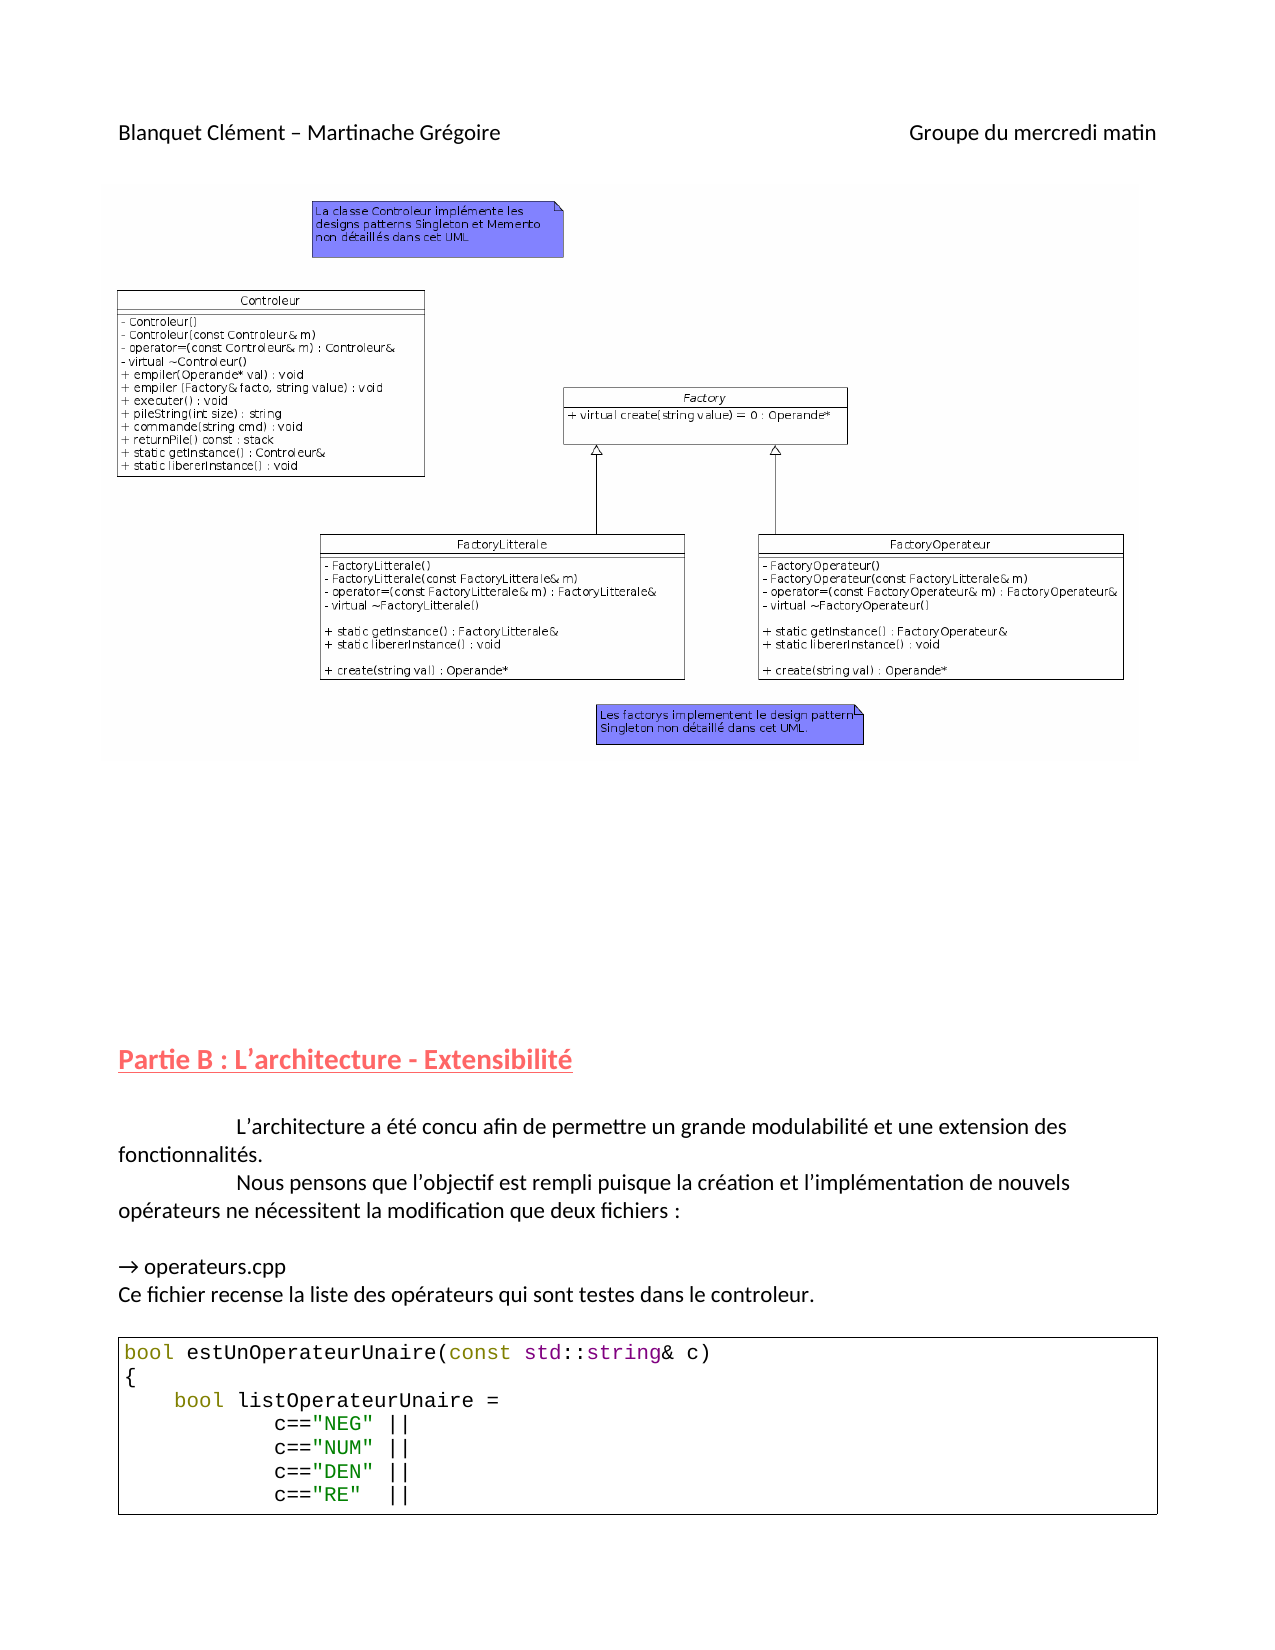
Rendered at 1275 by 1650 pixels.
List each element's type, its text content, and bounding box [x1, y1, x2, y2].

text L’architecture a été concu afin de permettre un grande modulabilité et une extension des fonctionnalités. [118, 1112, 1157, 1168]
text → operateurs.cpp [118, 1252, 1157, 1281]
picture [100, 184, 1140, 761]
table_header bool estUnOperateurUnaire(const std::string& c) { bool listOperateurUnaire = c=="NEG" || c=="NUM" || c=="DEN" || c=="RE" || [119, 1338, 1157, 1514]
text Partie B : L’architecture - Extensibilité [118, 1041, 1157, 1077]
text Ce fichier recense la liste des opérateurs qui sont testes dans le controleur. [118, 1281, 1157, 1308]
text Nous pensons que l’objectif est rempli puisque la création et l’implémentation de nouvels opérateurs ne nécessitent la modification que deux fichiers : [118, 1168, 1157, 1224]
